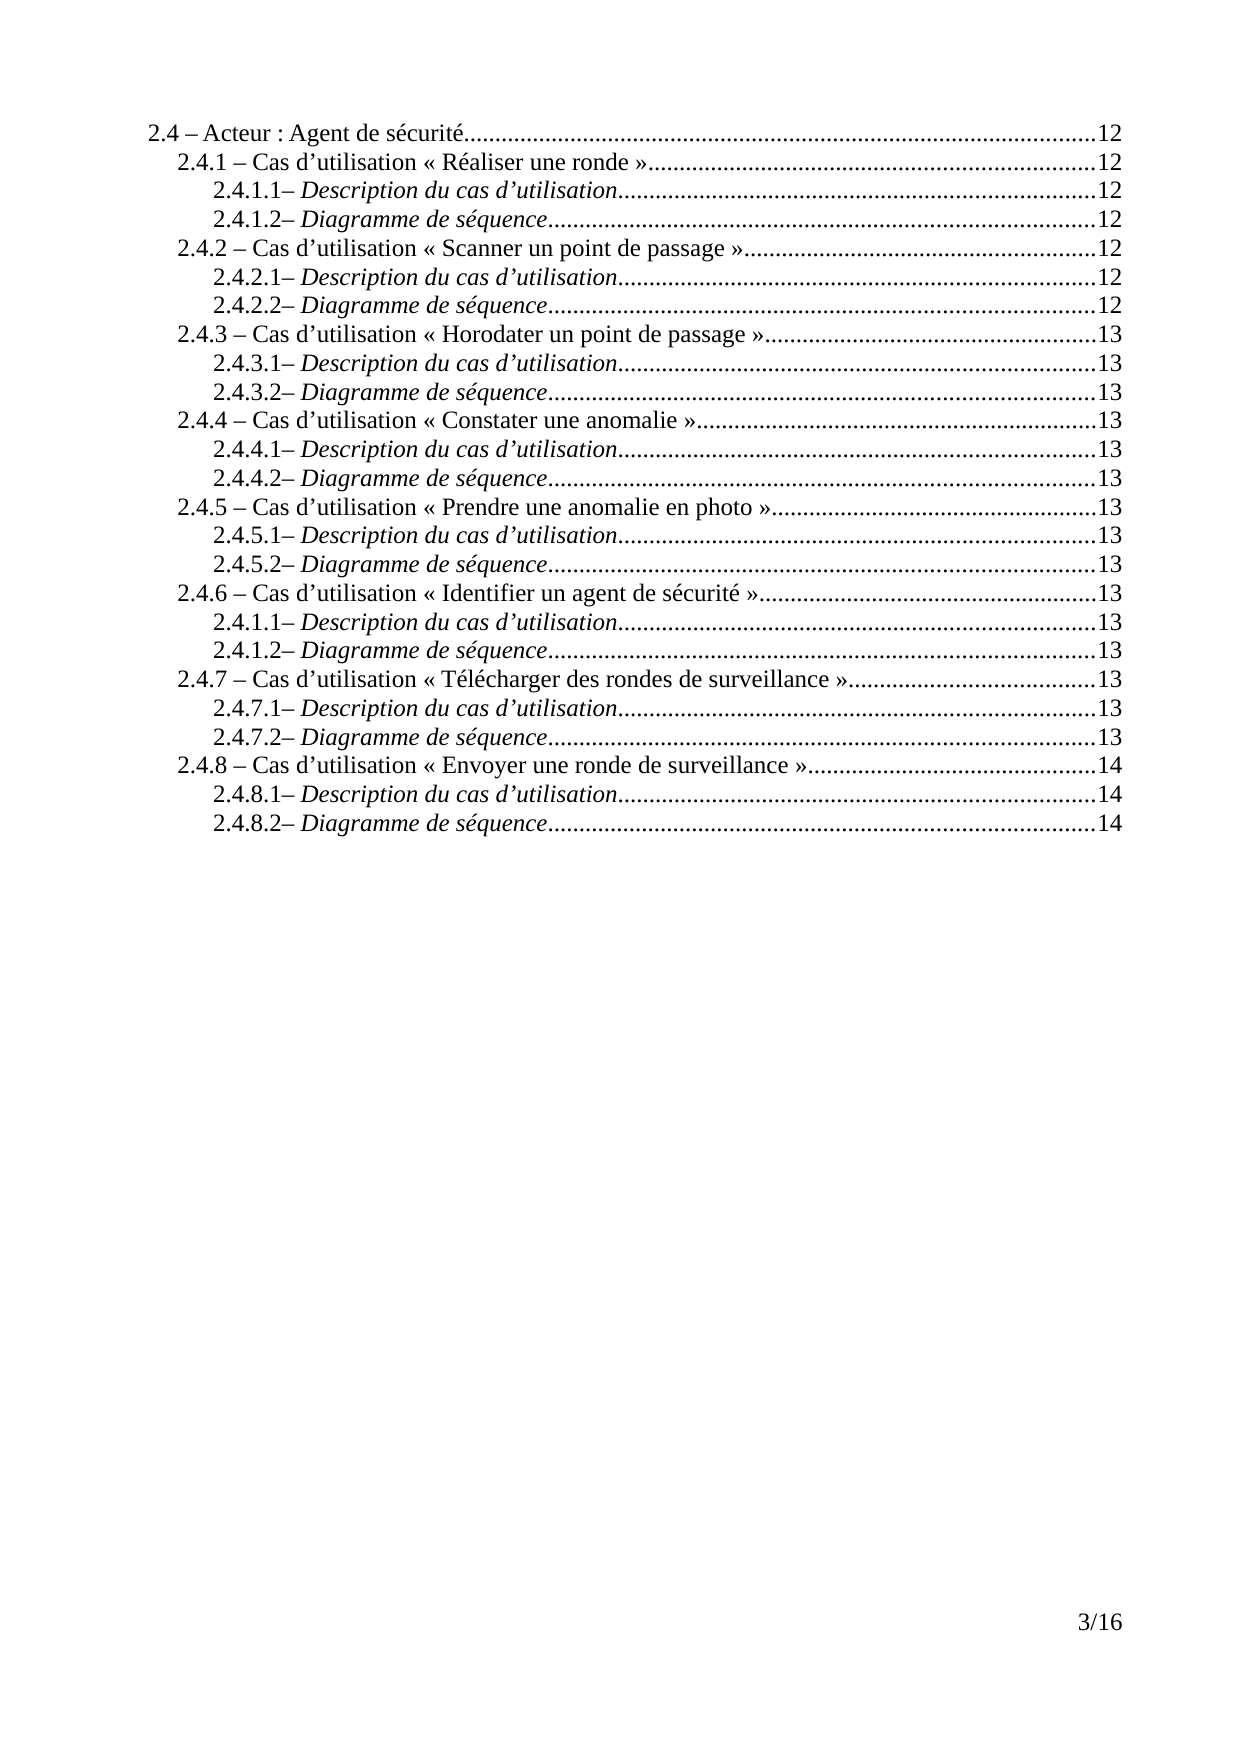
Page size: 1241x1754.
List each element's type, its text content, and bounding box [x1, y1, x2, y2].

text 2.4.6 – Cas d’utilisation « Identifier un agent de sécurité » 13 [177, 578, 1122, 607]
text 2.4.1.2– Diagramme de séquence 12 [207, 204, 1122, 233]
text 2.4.7.1– Description du cas d’utilisation 13 [207, 693, 1122, 722]
text 2.4.4 – Cas d’utilisation « Constater une anomalie » 13 [177, 406, 1122, 434]
text 2.4.8 – Cas d’utilisation « Envoyer une ronde de surveillance » 14 [177, 751, 1122, 779]
text 2.4.5.1– Description du cas d’utilisation 13 [207, 521, 1122, 549]
text 2.4.7 – Cas d’utilisation « Télécharger des rondes de surveillance » 13 [177, 664, 1122, 693]
text 2.4.2.2– Diagramme de séquence 12 [207, 291, 1122, 319]
text 2.4.1 – Cas d’utilisation « Réaliser une ronde » 12 [177, 147, 1122, 176]
text 2.4.8.1– Description du cas d’utilisation 14 [207, 779, 1122, 808]
text 2.4.3.1– Description du cas d’utilisation 13 [207, 348, 1122, 377]
text 2.4 – Acteur : Agent de sécurité 12 [148, 118, 1122, 147]
text 2.4.2.1– Description du cas d’utilisation 12 [207, 262, 1122, 291]
text 2.4.1.1– Description du cas d’utilisation 12 [207, 176, 1122, 204]
text 2.4.1.2– Diagramme de séquence 13 [207, 636, 1122, 664]
text 2.4.5.2– Diagramme de séquence 13 [207, 549, 1122, 578]
text 2.4.3.2– Diagramme de séquence 13 [207, 377, 1122, 406]
text 2.4.4.2– Diagramme de séquence 13 [207, 463, 1122, 492]
text 2.4.8.2– Diagramme de séquence 14 [207, 808, 1122, 837]
text 2.4.4.1– Description du cas d’utilisation 13 [207, 434, 1122, 463]
text 2.4.5 – Cas d’utilisation « Prendre une anomalie en photo » 13 [177, 492, 1122, 521]
text 2.4.3 – Cas d’utilisation « Horodater un point de passage » 13 [177, 319, 1122, 348]
text 2.4.1.1– Description du cas d’utilisation 13 [207, 607, 1122, 636]
text 2.4.2 – Cas d’utilisation « Scanner un point de passage » 12 [177, 233, 1122, 262]
text 2.4.7.2– Diagramme de séquence 13 [207, 722, 1122, 751]
